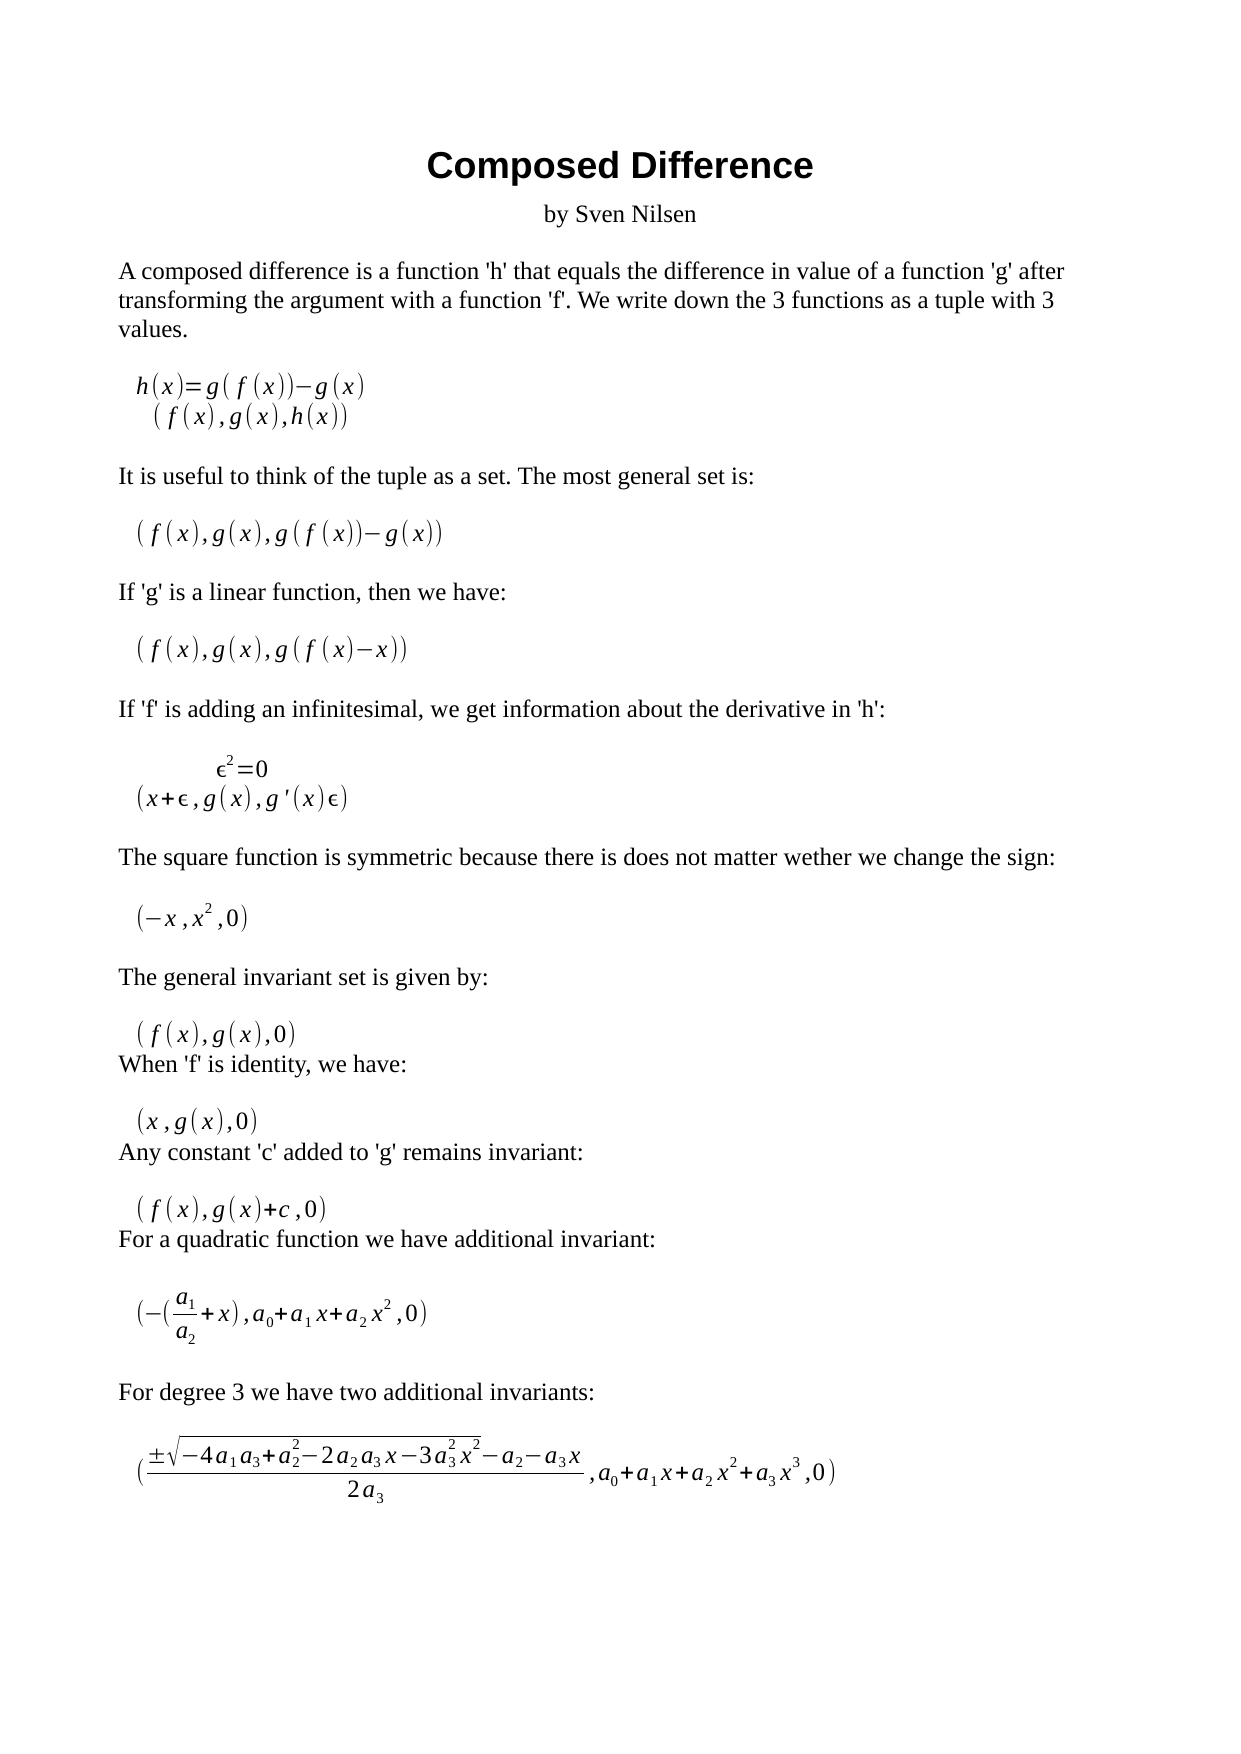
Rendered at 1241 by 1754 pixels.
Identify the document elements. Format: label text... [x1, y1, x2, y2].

text When 'f' is identity, we have: [118, 1049, 1122, 1078]
text For a quadratic function we have additional invariant: [118, 1224, 1122, 1253]
text The general invariant set is given by: [118, 962, 1122, 990]
text by Sven Nilsen [118, 199, 1122, 227]
text If 'g' is a linear function, then we have: [118, 577, 1122, 606]
text It is useful to think of the tuple as a set. The most general set is: [118, 461, 1122, 490]
text Any constant 'c' added to 'g' remains invariant: [118, 1137, 1122, 1165]
text The square function is symmetric because there is does not matter wether we change the sign: [118, 842, 1122, 871]
title Composed Difference [118, 143, 1122, 186]
text A composed difference is a function 'h' that equals the difference in value of a function 'g' after transforming the argument with a function 'f'. We write down the 3 functions as a tuple with 3 values. [118, 256, 1122, 342]
text For degree 3 we have two additional invariants: [118, 1282, 1122, 1434]
text If 'f' is adding an infinitesimal, we get information about the derivative in 'h': [118, 694, 1122, 722]
